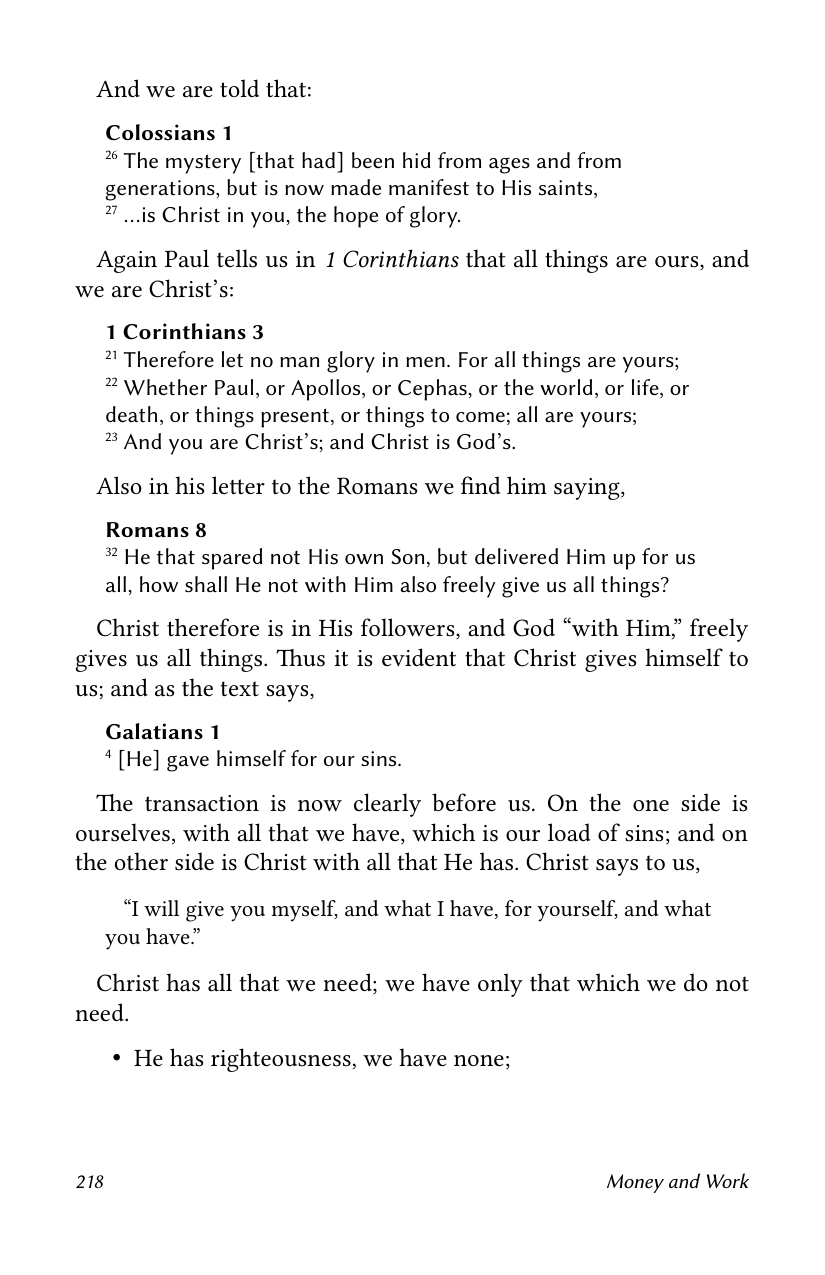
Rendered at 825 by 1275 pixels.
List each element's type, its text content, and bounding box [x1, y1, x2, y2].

text Colossians 1 [105, 120, 750, 146]
text And we are told that: [75, 75, 750, 103]
text 21 Therefore let no man glory in men. For all things are yours; [105, 347, 720, 373]
text Again Paul tells us in 1 Corinthians that all things are ours, and we are Christ’s: [75, 245, 750, 303]
text Christ therefore is in His followers, and God “with Him,” freely gives us all things. Thus it is evident that Christ gives himself to us; and as the text says, [75, 614, 750, 702]
text Christ has all that we need; we have only that which we do not need. [75, 969, 750, 1028]
text 27 ...is Christ in you, the hope of glory. [105, 202, 720, 228]
text 4 [He] gave himself for our sins. [105, 746, 720, 772]
text Also in his letter to the Romans we find him saying, [75, 472, 750, 500]
text 26 The mystery [that had] been hid from ages and from generations, but is now made manifest to His saints, [105, 147, 720, 201]
text 23 And you are Christ’s; and Christ is God’s. [105, 429, 720, 455]
text 22 Whether Paul, or Apollos, or Cephas, or the world, or life, or death, or things present, or things to come; all are yours; [105, 374, 720, 428]
list He has righteousness, we have none; [112, 1044, 750, 1072]
text Romans 8 [105, 517, 750, 543]
text “I will give you myself, and what I have, for yourself, and what you have.” [105, 896, 720, 950]
text Galatians 1 [105, 719, 750, 745]
text The transaction is now clearly before us. On the one side is ourselves, with all that we have, which is our load of sins; and on the other side is Christ with all that He has. Christ says to us, [75, 789, 750, 877]
text 1 Corinthians 3 [105, 319, 750, 346]
text 32 He that spared not His own Son, but delivered Him up for us all, how shall He not with Him also freely give us all things? [105, 544, 720, 598]
